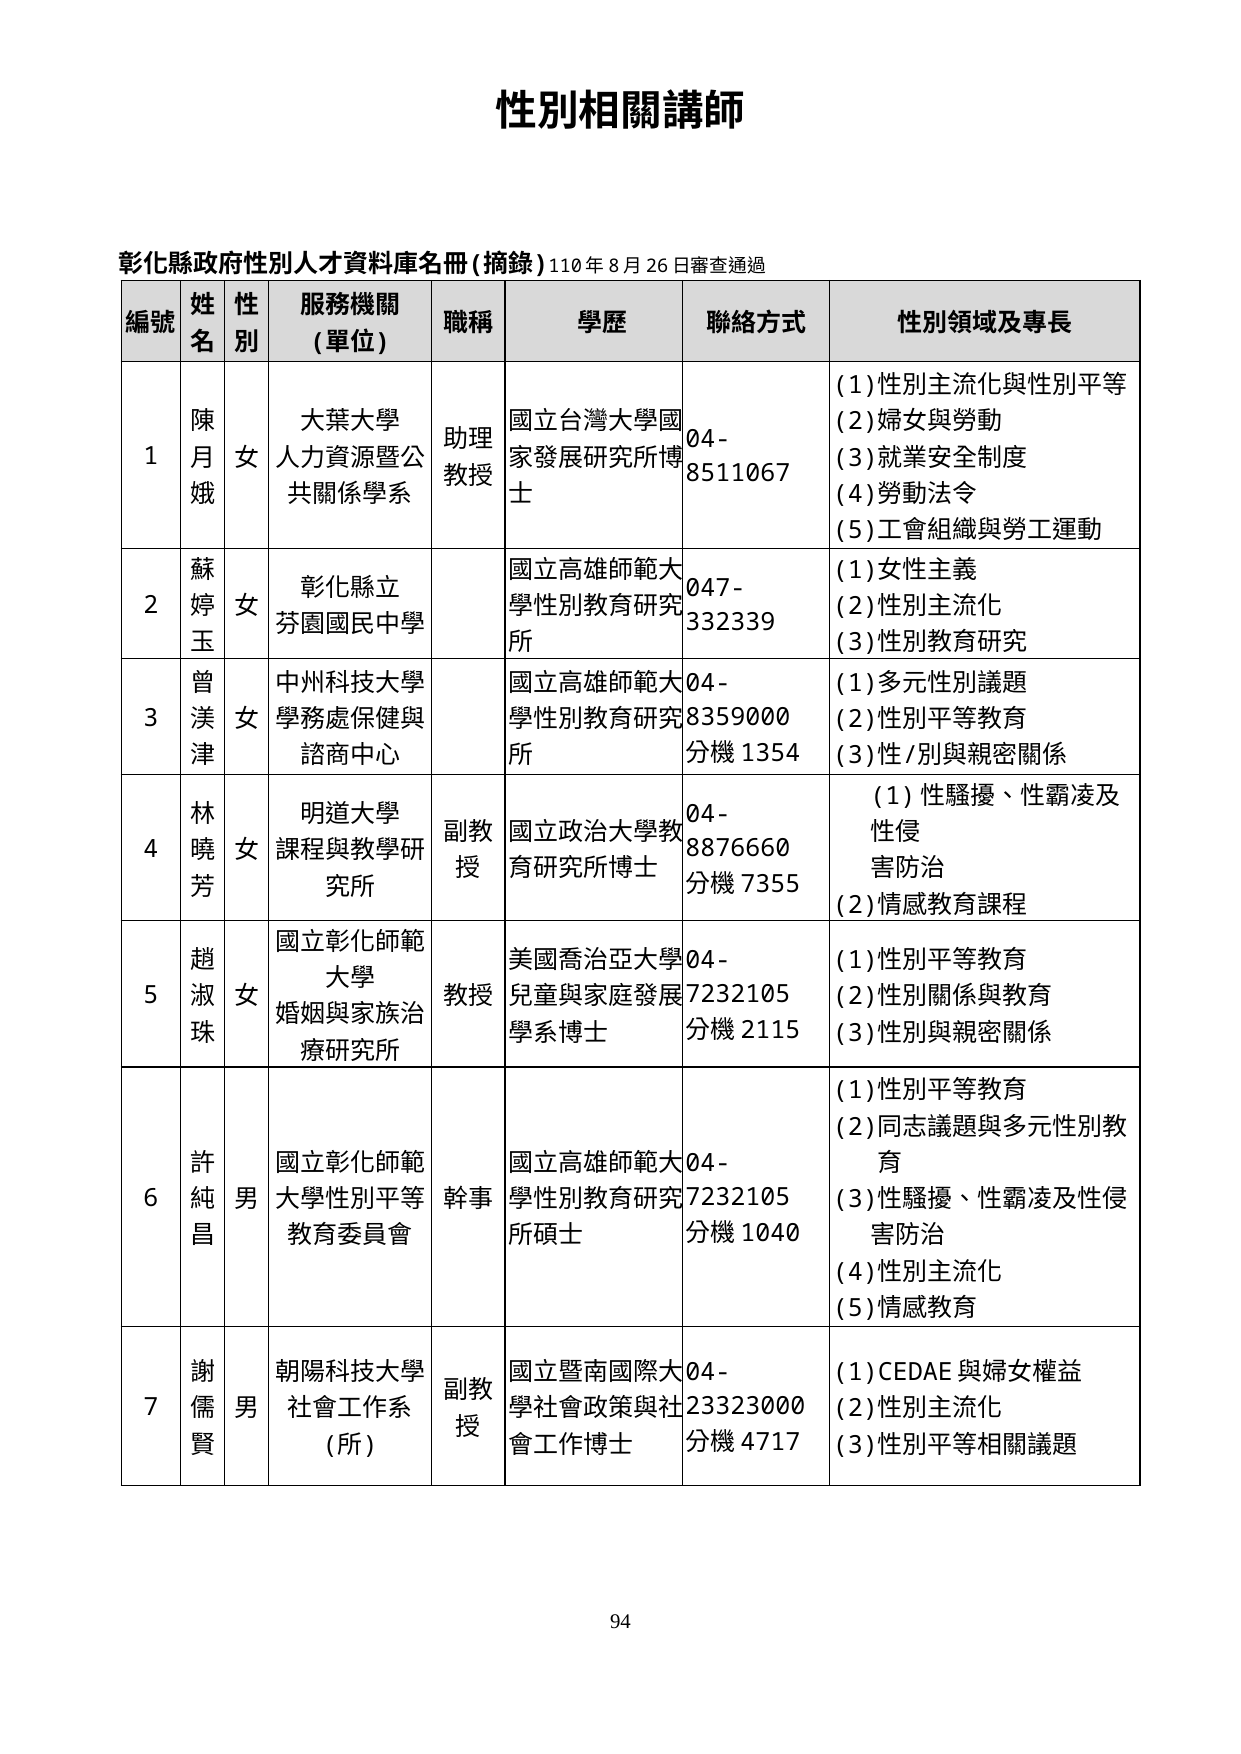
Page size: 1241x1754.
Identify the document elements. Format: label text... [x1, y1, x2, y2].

table_cell [432, 659, 504, 774]
table_header 性別領域及專長 [830, 281, 1139, 361]
table_cell 女 [225, 362, 268, 548]
table_cell 明道大學 課程與教學研究所 [269, 775, 431, 920]
table_cell (1)女性主義 (2)性別主流化 (3)性別教育研究 [830, 549, 1139, 658]
table_cell 7 [122, 1327, 180, 1485]
table_cell 教授 [432, 921, 504, 1066]
table_header 姓名 [181, 281, 224, 361]
table_cell 謝儒賢 [181, 1327, 224, 1485]
table_header 服務機關 (單位) [269, 281, 431, 361]
table_cell 國立高雄師範大學性別教育研究所 [506, 659, 682, 774]
table_cell 國立彰化師範大學 婚姻與家族治療研究所 [269, 921, 431, 1066]
table_cell 國立台灣大學國家發展研究所博士 [506, 362, 682, 548]
table_cell 女 [225, 775, 268, 920]
table_cell 國立高雄師範大學性別教育研究所 [506, 549, 682, 658]
table_cell 助理 教授 [432, 362, 504, 548]
table_cell 04-7232105 分機1040 [683, 1068, 829, 1326]
table_cell 3 [122, 659, 180, 774]
table_cell (1)多元性別議題 (2)性別平等教育 (3)性/別與親密關係 [830, 659, 1139, 774]
table_cell 中州科技大學 學務處保健與諮商中心 [269, 659, 431, 774]
table_header 學歷 [506, 281, 682, 361]
table_cell 女 [225, 549, 268, 658]
table_cell (1)性別平等教育 (2)同志議題與多元性別教 育 (3)性騷擾、性霸凌及性侵 害防治 (4)性別主流化 (5)情感教育 [830, 1068, 1139, 1326]
table_header 聯絡方式 [683, 281, 829, 361]
table_header 職稱 [432, 281, 504, 361]
table_cell 幹事 [432, 1068, 504, 1326]
table_cell 男 [225, 1327, 268, 1485]
table_cell 林曉芳 [181, 775, 224, 920]
table_header 編號 [122, 281, 180, 361]
table_cell 04-23323000 分機4717 [683, 1327, 829, 1485]
table_cell 彰化縣立 芬園國民中學 [269, 549, 431, 658]
table_header 性別 [225, 281, 268, 361]
table_cell 許純昌 [181, 1068, 224, 1326]
table_cell 副教授 [432, 1327, 504, 1485]
table_cell 047-332339 [683, 549, 829, 658]
table_cell 國立暨南國際大學社會政策與社會工作博士 [506, 1327, 682, 1485]
text 性別相關講師 [118, 89, 1122, 134]
table_cell 國立高雄師範大學性別教育研究所碩士 [506, 1068, 682, 1326]
table_cell 1 [122, 362, 180, 548]
table_cell 陳月娥 [181, 362, 224, 548]
table_cell (1)性別平等教育 (2)性別關係與教育 (3)性別與親密關係 [830, 921, 1139, 1066]
table_cell 曾渼津 [181, 659, 224, 774]
table_cell 4 [122, 775, 180, 920]
table_cell 性騷擾、性霸凌及性侵 害防治 (2)情感教育課程 [830, 775, 1139, 920]
table_cell 04-8511067 [683, 362, 829, 548]
table_cell 女 [225, 921, 268, 1066]
table_cell 5 [122, 921, 180, 1066]
table_cell 04-8876660 分機7355 [683, 775, 829, 920]
table_cell 男 [225, 1068, 268, 1326]
table_cell 2 [122, 549, 180, 658]
table_cell 04-8359000 分機1354 [683, 659, 829, 774]
text 彰化縣政府性別人才資料庫名冊(摘錄)110年8月26日審查通過 [118, 243, 1122, 280]
table_cell 女 [225, 659, 268, 774]
table_cell (1)CEDAE與婦女權益 (2)性別主流化 (3)性別平等相關議題 [830, 1327, 1139, 1485]
table_cell 美國喬治亞大學兒童與家庭發展學系博士 [506, 921, 682, 1066]
table_cell 國立彰化師範大學性別平等教育委員會 [269, 1068, 431, 1326]
table_cell 04-7232105 分機2115 [683, 921, 829, 1066]
table_cell (1)性別主流化與性別平等 (2)婦女與勞動 (3)就業安全制度 (4)勞動法令 (5)工會組織與勞工運動 [830, 362, 1139, 548]
table_cell 蘇婷玉 [181, 549, 224, 658]
table_cell 副教授 [432, 775, 504, 920]
table_cell 6 [122, 1068, 180, 1326]
table_cell [432, 549, 504, 658]
table_cell 國立政治大學教育研究所博士 [506, 775, 682, 920]
table_cell 大葉大學 人力資源暨公共關係學系 [269, 362, 431, 548]
table_cell 趙淑珠 [181, 921, 224, 1066]
table_cell 朝陽科技大學 社會工作系(所) [269, 1327, 431, 1485]
